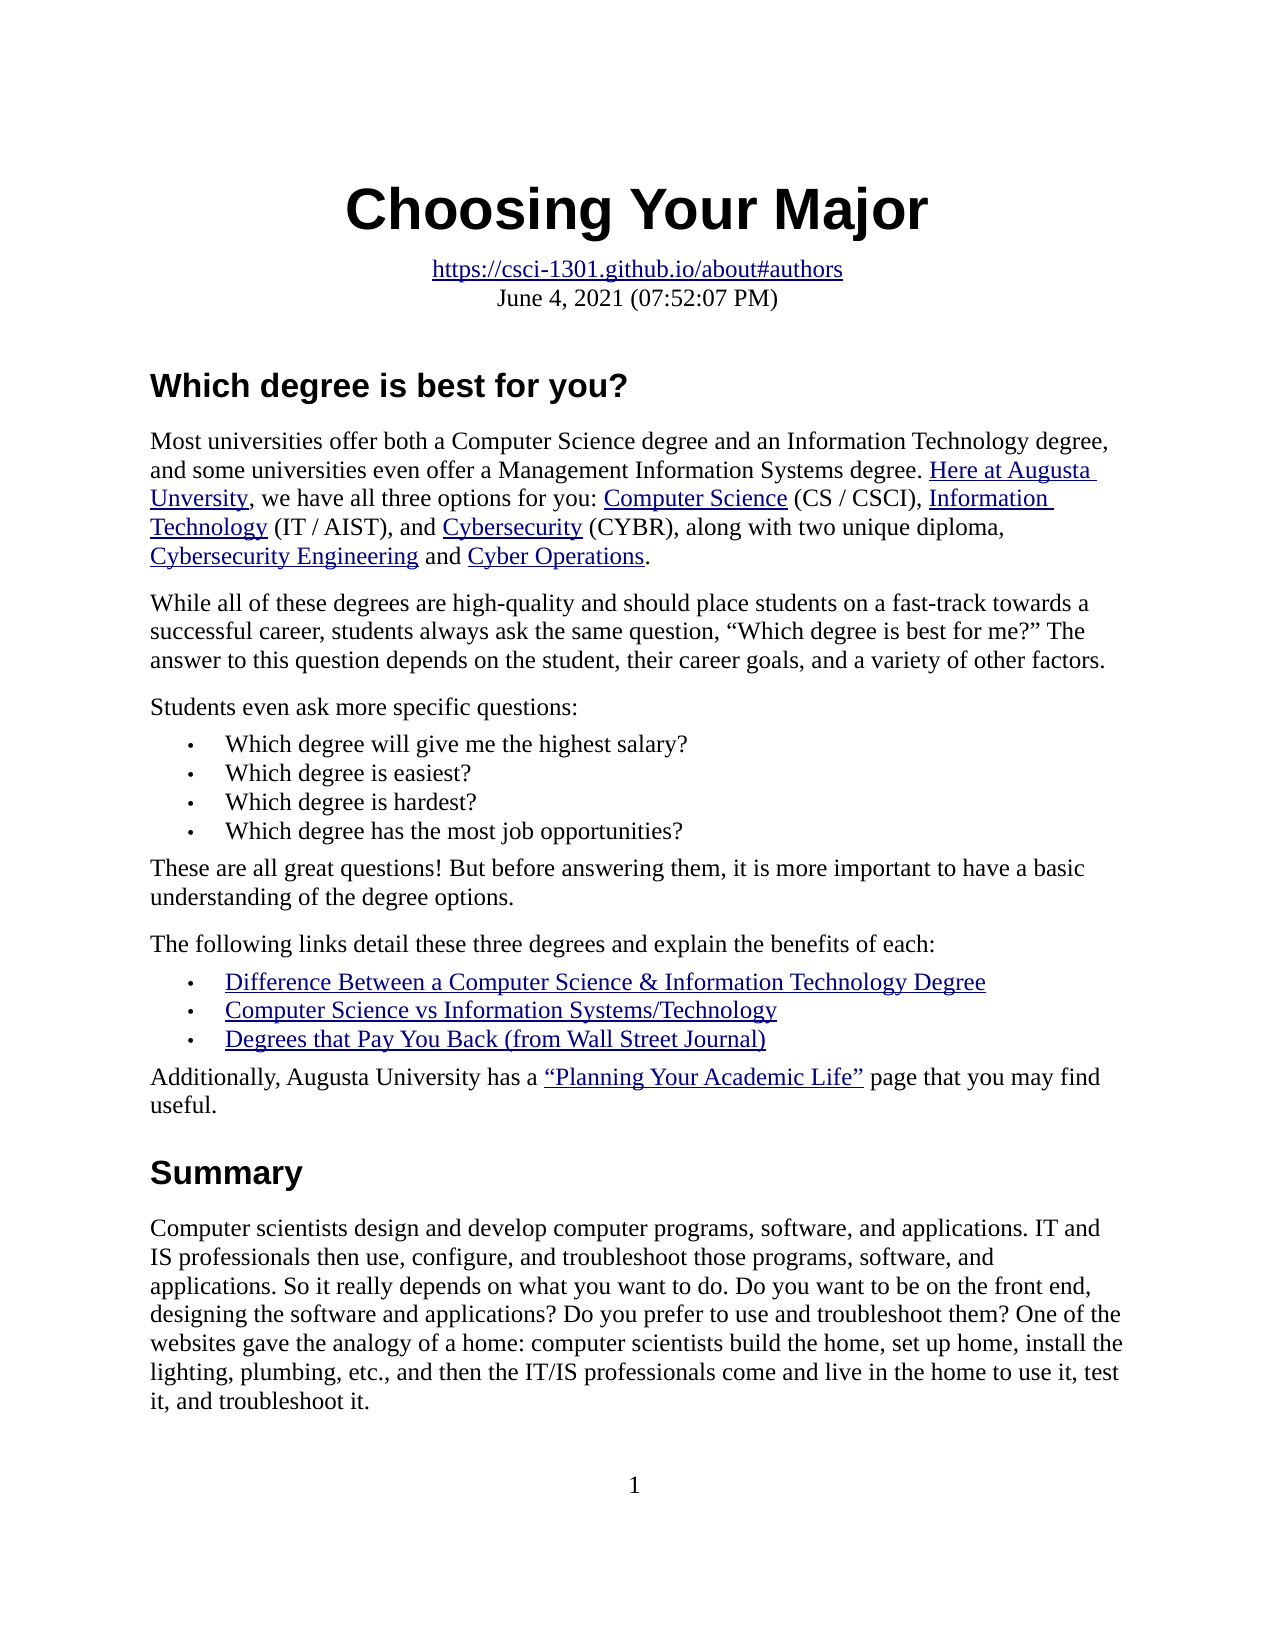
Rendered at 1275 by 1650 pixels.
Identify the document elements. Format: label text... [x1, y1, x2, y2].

text Computer scientists design and develop computer programs, software, and applications. IT and IS professionals then use, configure, and troubleshoot those programs, software, and applications. So it really depends on what you want to do. Do you want to be on the front end, designing the software and applications? Do you prefer to use and troubleshoot them? One of the websites gave the analogy of a home: computer scientists build the home, set up home, install the lighting, plumbing, etc., and then the IT/IS professionals come and live in the home to use it, test it, and troubleshoot it. [150, 1213, 1125, 1414]
text Additionally, Augusta University has a “Planning Your Academic Life” page that you may find useful. [150, 1062, 1125, 1119]
list Which degree is hardest? [187, 787, 1125, 816]
subtitle Which degree is best for you? [150, 366, 1125, 404]
list Difference Between a Computer Science & Information Technology Degree [187, 967, 1125, 995]
text Students even ask more specific questions: [150, 692, 1125, 721]
text June 4, 2021 (07:52:07 PM) [150, 283, 1125, 312]
list Degrees that Pay You Back (from Wall Street Journal) [187, 1024, 1125, 1053]
list Computer Science vs Information Systems/Technology [187, 995, 1125, 1024]
subtitle Summary [150, 1153, 1125, 1192]
text Most universities offer both a Computer Science degree and an Information Technology degree, and some universities even offer a Management Information Systems degree. Here at Augusta Unversity, we have all three options for you: Computer Science (CS / CSCI), Information Technology (IT / AIST), and Cybersecurity (CYBR), along with two unique diploma, Cybersecurity Engineering and Cyber Operations. [150, 426, 1125, 570]
title Choosing Your Major [150, 175, 1125, 242]
list Which degree will give me the highest salary? [187, 729, 1125, 758]
text The following links detail these three degrees and explain the benefits of each: [150, 929, 1125, 958]
text These are all great questions! But before answering them, it is more important to have a basic understanding of the degree options. [150, 853, 1125, 911]
list Which degree is easiest? [187, 758, 1125, 787]
text While all of these degrees are high-quality and should place students on a fast-track towards a successful career, students always ask the same question, “Which degree is best for me?” The answer to this question depends on the student, their career goals, and a variety of other factors. [150, 588, 1125, 674]
list Which degree has the most job opportunities? [187, 816, 1125, 844]
text https://csci-1301.github.io/about#authors [150, 254, 1125, 283]
